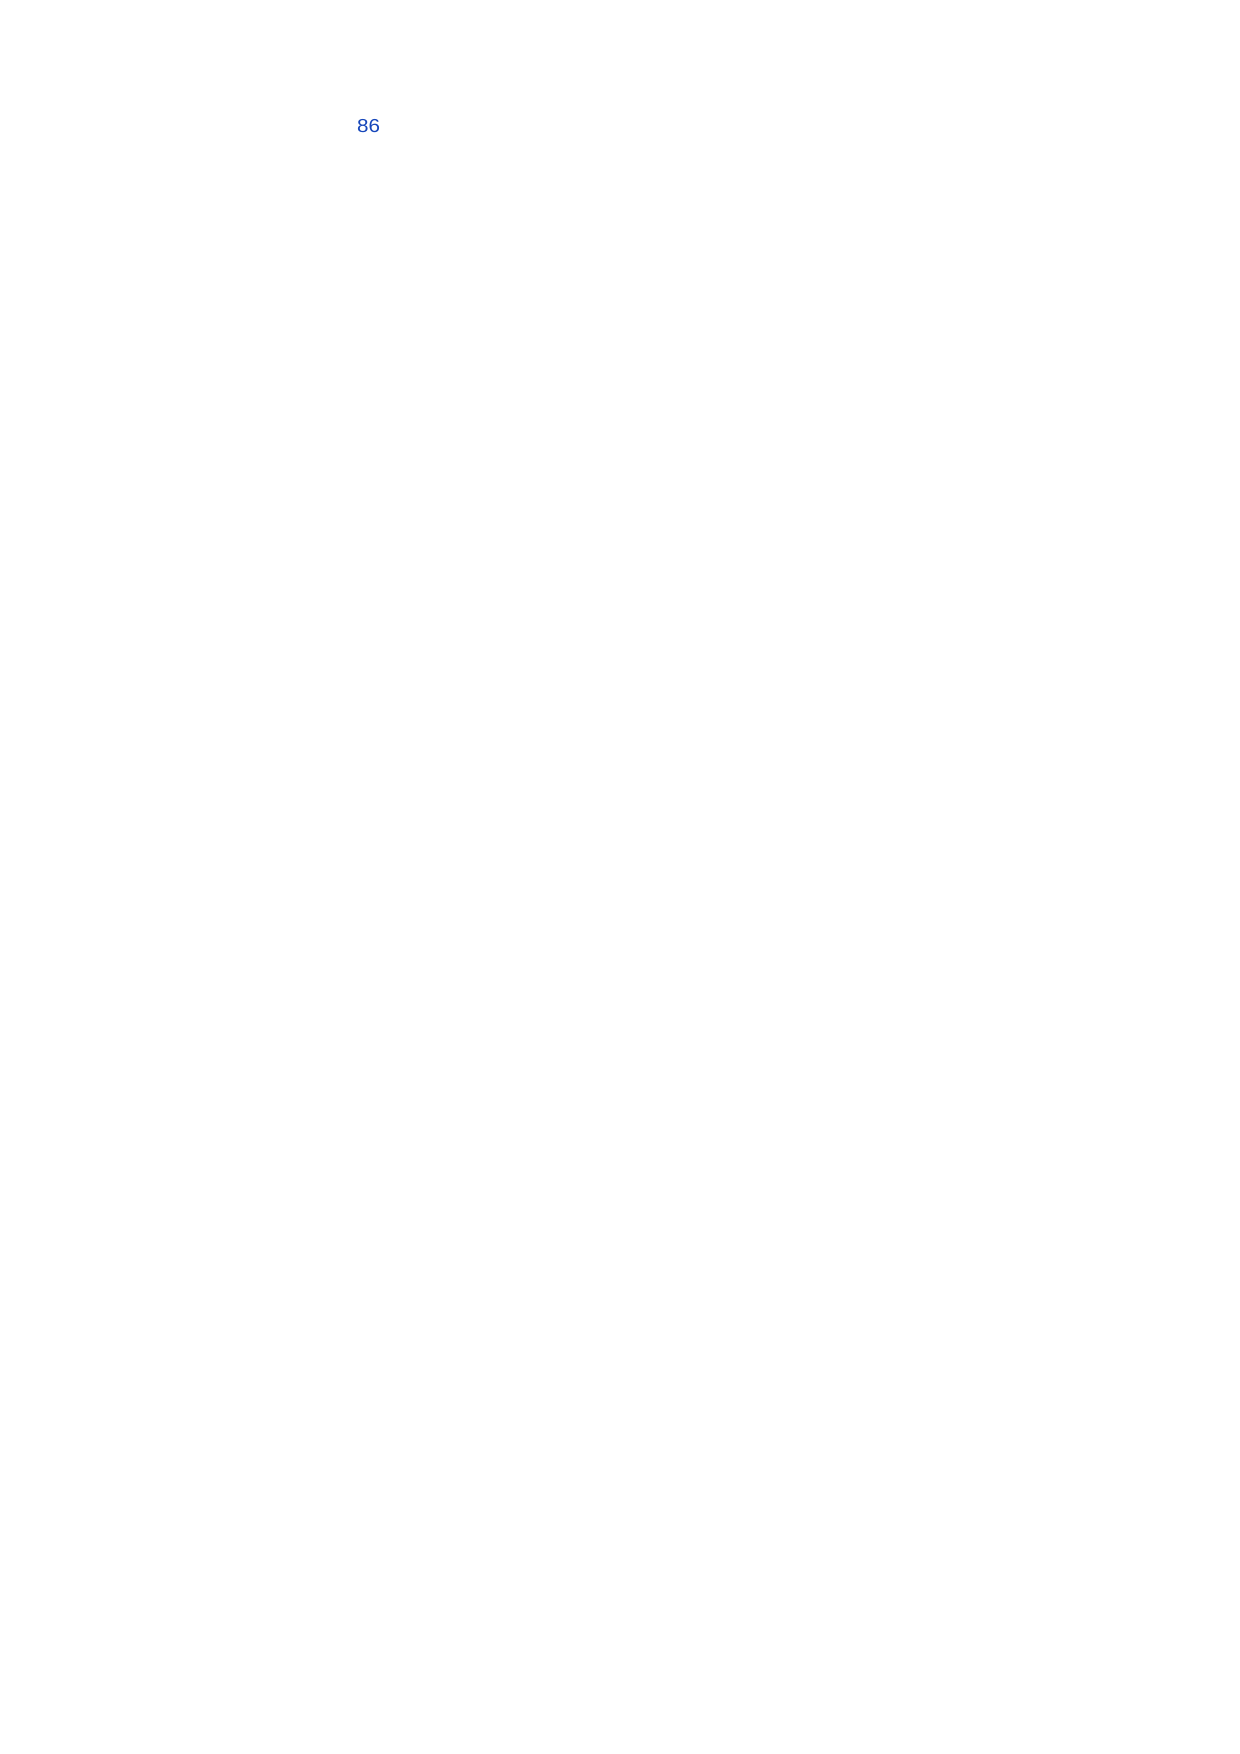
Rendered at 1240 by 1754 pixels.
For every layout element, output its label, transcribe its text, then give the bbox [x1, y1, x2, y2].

text 86 [357, 119, 1077, 136]
